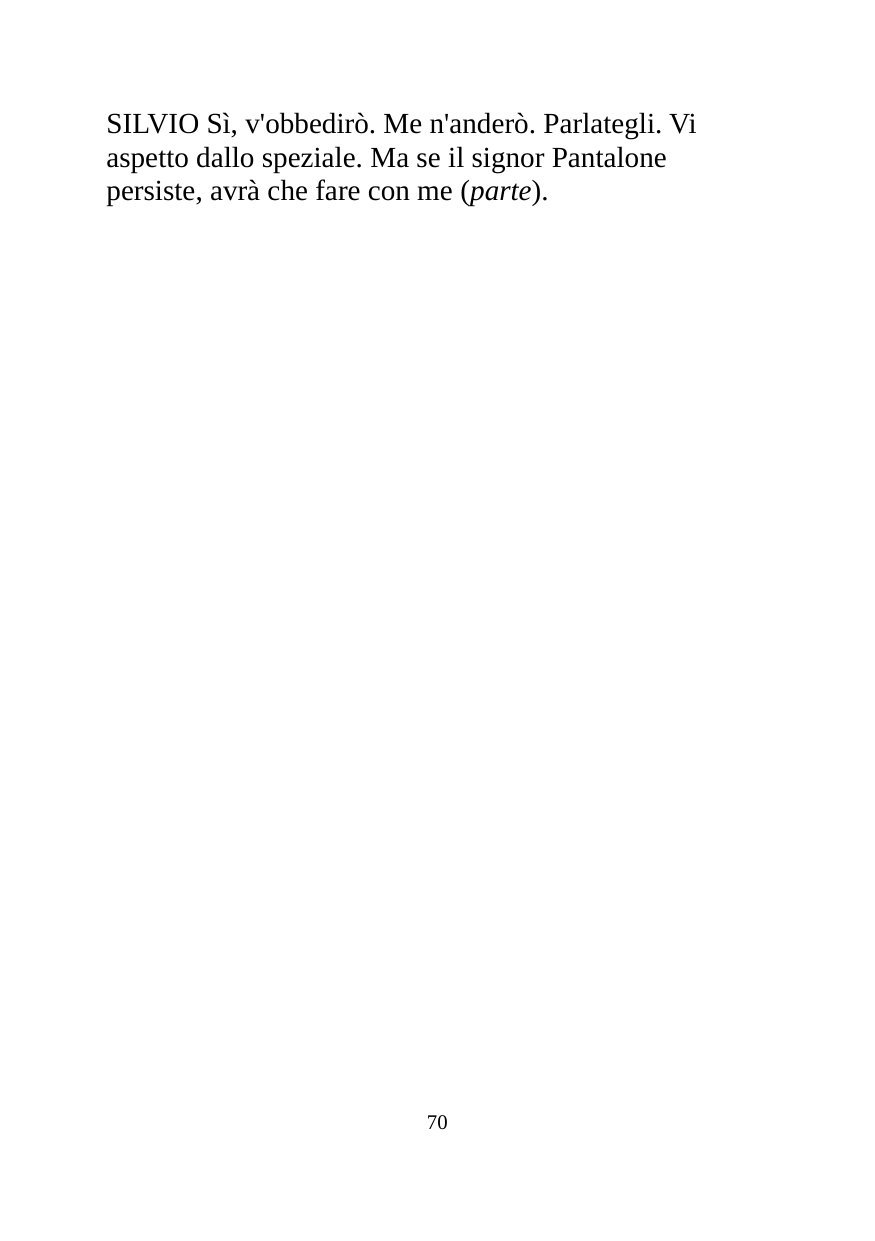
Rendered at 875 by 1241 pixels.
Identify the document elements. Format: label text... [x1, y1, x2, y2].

text SILVIO Sì, v'obbedirò. Me n'anderò. Parlategli. Vi aspetto dallo speziale. Ma se il signor Pantalone persiste, avrà che fare con me (parte). [106, 106, 768, 207]
